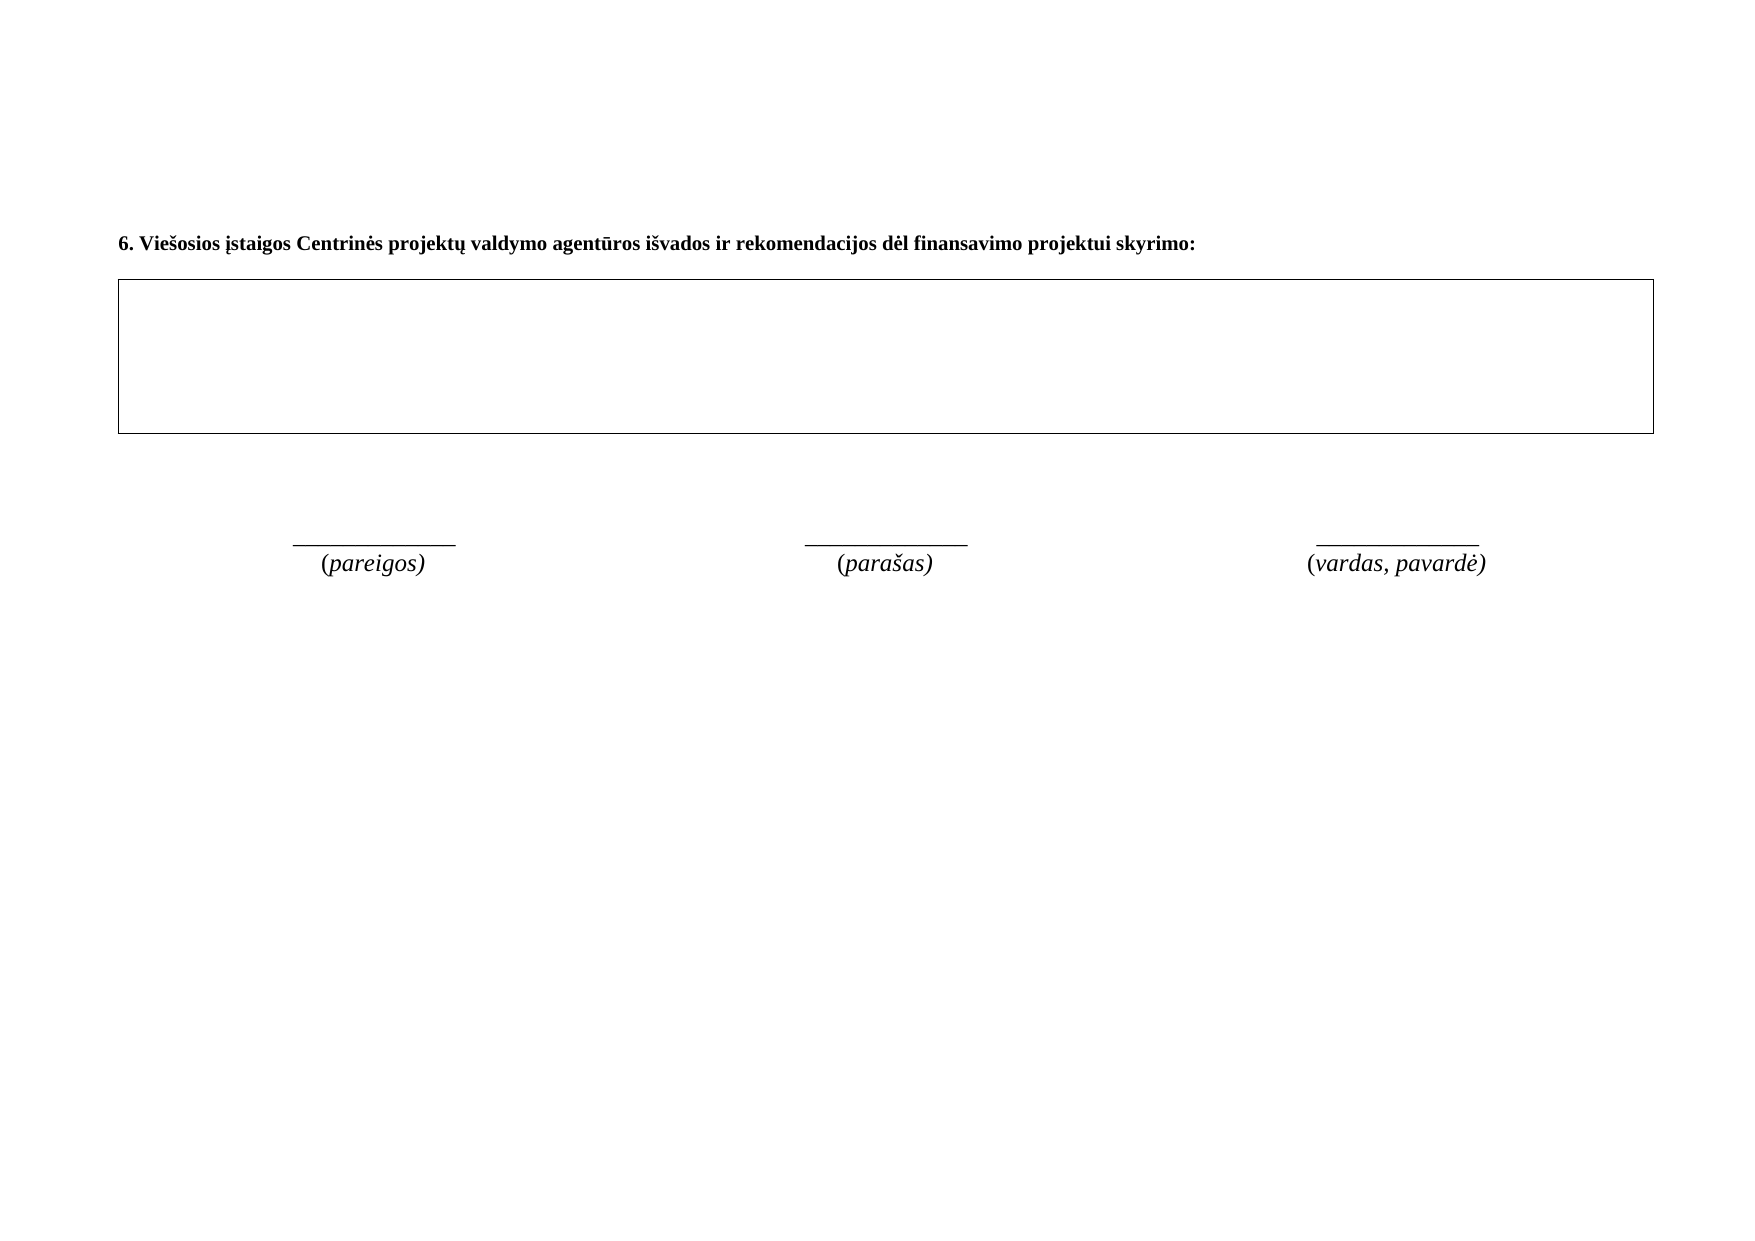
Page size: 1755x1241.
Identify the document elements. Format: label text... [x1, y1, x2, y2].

table_header [119, 280, 1653, 432]
table_header _____________ (pareigos) [118, 520, 630, 577]
table_header _____________ (vardas, pavardė) [1142, 520, 1653, 577]
text 6. Viešosios įstaigos Centrinės projektų valdymo agentūros išvados ir rekomendacijos dėl finansavimo projektui skyrimo: [118, 231, 1745, 255]
table_header _____________ (parašas) [630, 520, 1142, 577]
